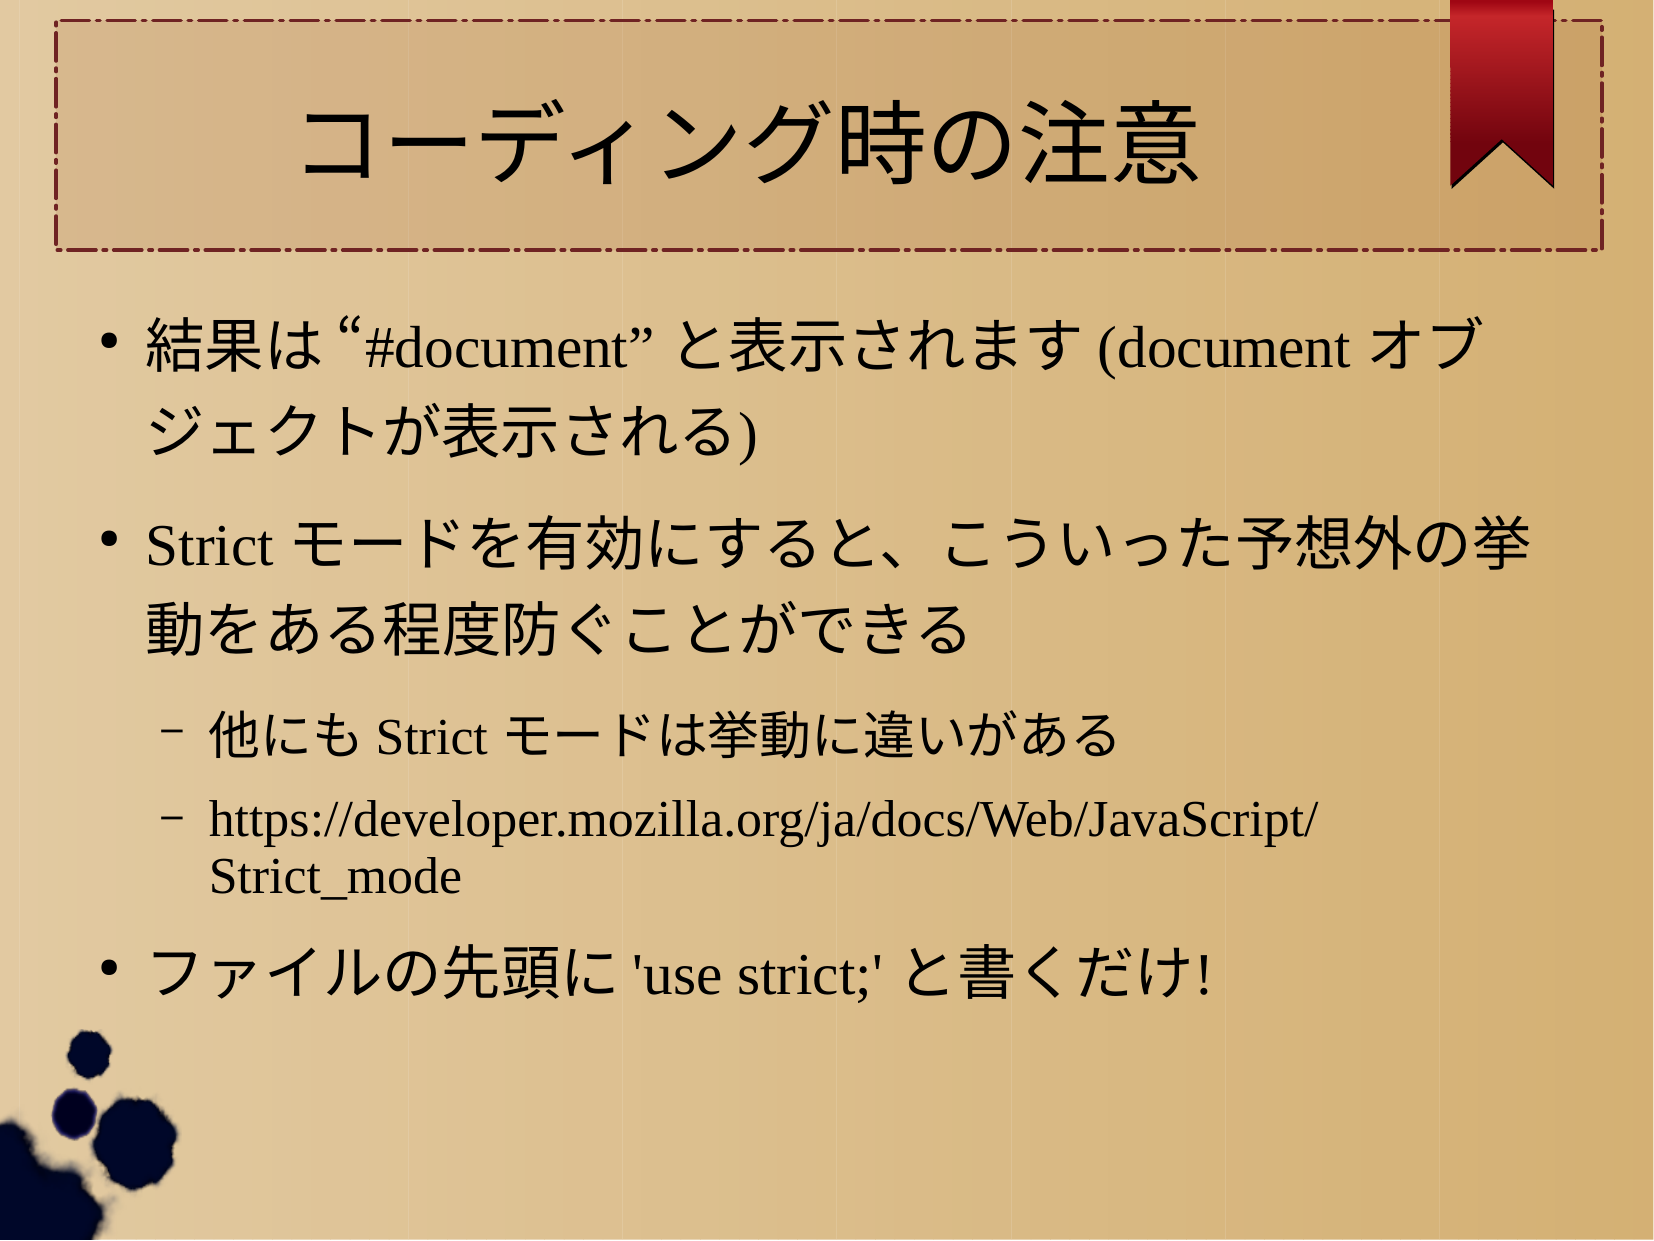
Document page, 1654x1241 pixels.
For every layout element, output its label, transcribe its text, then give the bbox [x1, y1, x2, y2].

list 結果は “#document” と表示されます (document オブジェクトが表示される) Strict モードを有効にすると、こういった予想外の挙動をある程度防ぐことができる 他にも Strict モードは挙動に違いがある https://developer.mozilla.org/ja/docs/Web/JavaScript/Strict_mode ファイルの先頭に 'use strict;' と書くだけ! [82, 299, 1571, 1019]
title コーディング時の注意 [82, 47, 1412, 229]
